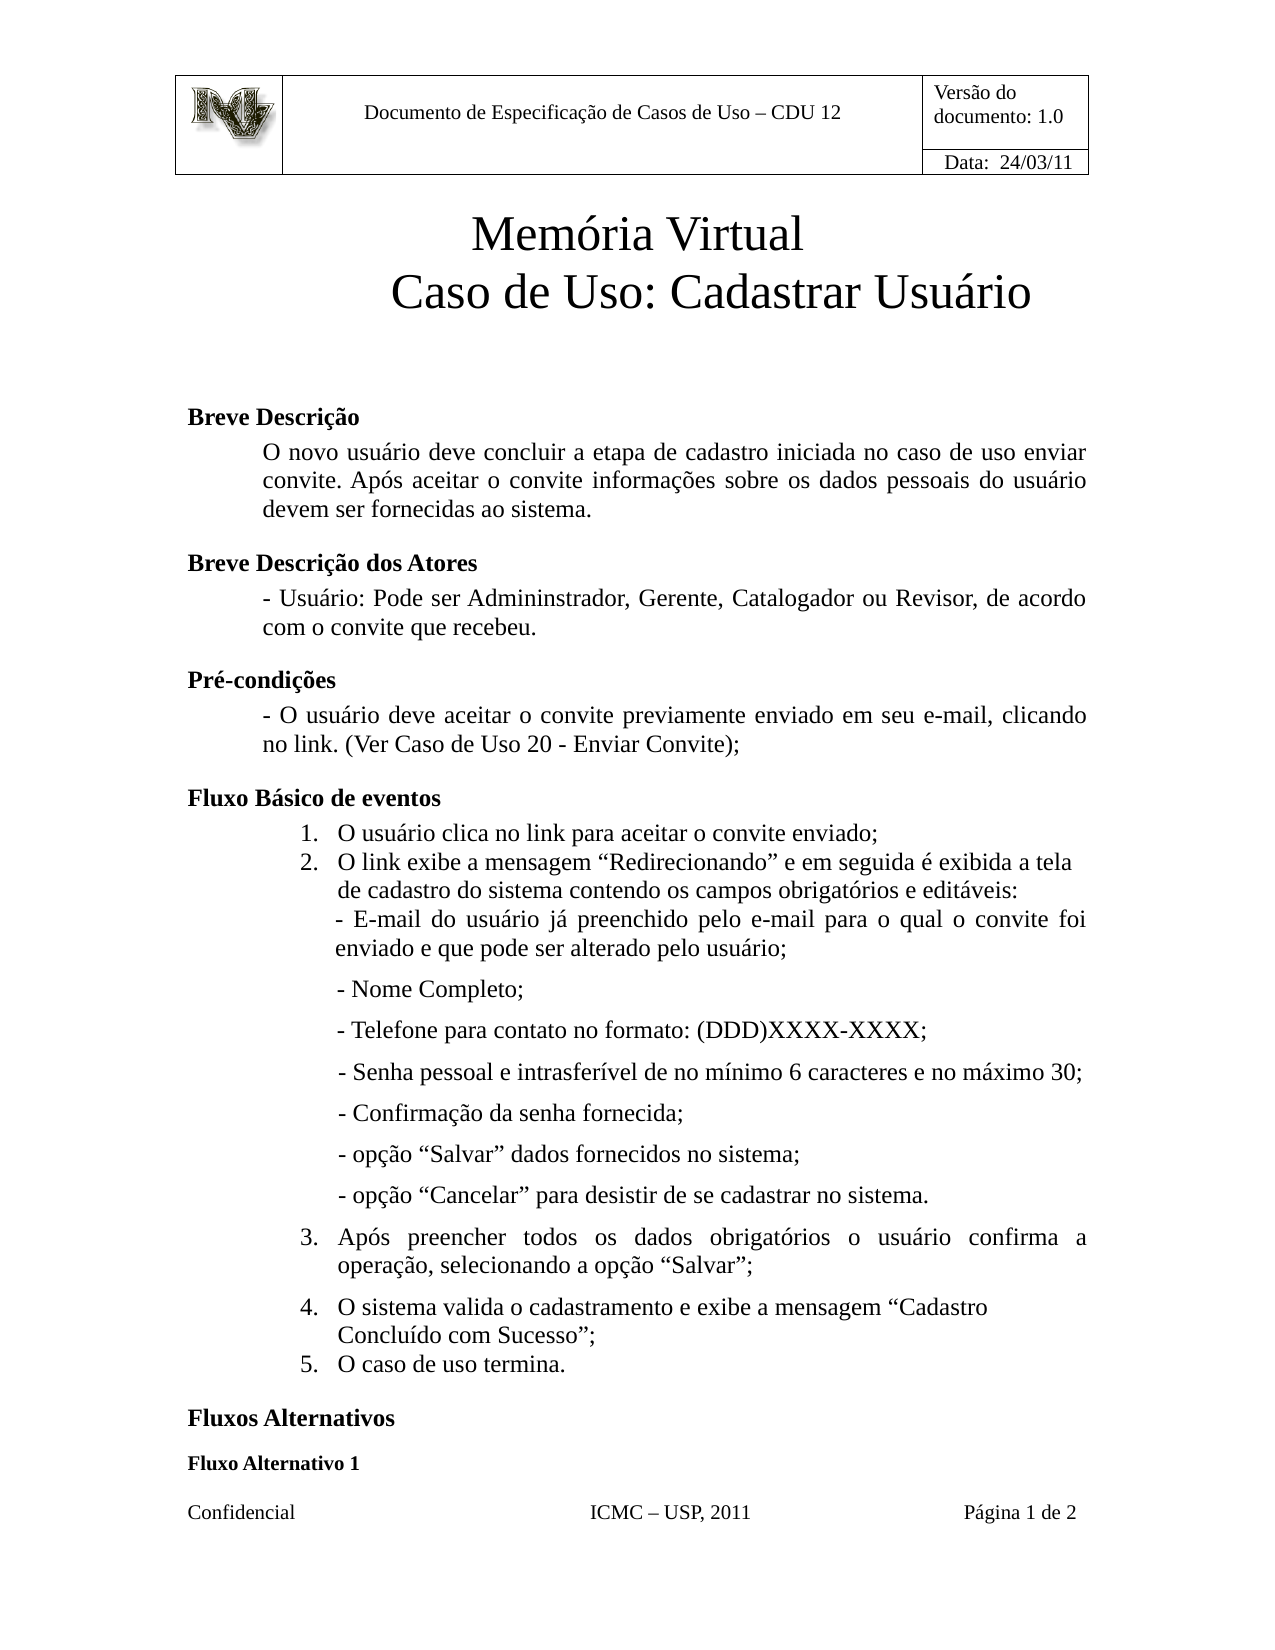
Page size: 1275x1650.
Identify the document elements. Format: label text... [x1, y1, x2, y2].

list O caso de uso termina. [300, 1349, 1087, 1378]
text - Senha pessoal e intrasferível de no mínimo 6 caracteres e no máximo 30; [337, 1057, 1087, 1085]
list - Telefone para contato no formato: (DDD)XXXX-XXXX; [337, 1015, 1087, 1044]
subtitle Breve Descrição dos Atores [187, 548, 1087, 577]
text O novo usuário deve concluir a etapa de cadastro iniciada no caso de uso enviar convite. Após aceitar o convite informações sobre os dados pessoais do usuário devem ser fornecidas ao sistema. [262, 437, 1087, 523]
text Memória Virtual Caso de Uso: Cadastrar Usuário [187, 204, 1087, 319]
text - E-mail do usuário já preenchido pelo e-mail para o qual o convite foi enviado e que pode ser alterado pelo usuário; [335, 904, 1087, 962]
list O link exibe a mensagem “Redirecionando” e em seguida é exibida a tela de cadastro do sistema contendo os campos obrigatórios e editáveis: [300, 847, 1087, 904]
list Após preencher todos os dados obrigatórios o usuário confirma a operação, selecionando a opção “Salvar”; [300, 1222, 1087, 1279]
text - Confirmação da senha fornecida; [337, 1098, 1087, 1127]
subtitle Pré-condições [187, 665, 1087, 694]
list O usuário clica no link para aceitar o convite enviado; [300, 818, 1087, 847]
text - Usuário: Pode ser Admininstrador, Gerente, Catalogador ou Revisor, de acordo com o convite que recebeu. [262, 583, 1087, 640]
subtitle Fluxo Alternativo 1 [187, 1450, 1087, 1475]
subtitle Breve Descrição [187, 402, 1087, 430]
text - opção “Cancelar” para desistir de se cadastrar no sistema. [337, 1180, 1087, 1209]
list O sistema valida o cadastramento e exibe a mensagem “Cadastro Concluído com Sucesso”; [300, 1292, 1087, 1349]
subtitle Fluxo Básico de eventos [187, 783, 1087, 812]
list - Nome Completo; [337, 974, 1087, 1003]
picture [186, 76, 277, 151]
subtitle Fluxos Alternativos [187, 1403, 1087, 1432]
text - opção “Salvar” dados fornecidos no sistema; [337, 1139, 1087, 1168]
text - O usuário deve aceitar o convite previamente enviado em seu e-mail, clicando no link. (Ver Caso de Uso 20 - Enviar Convite); [262, 700, 1087, 758]
